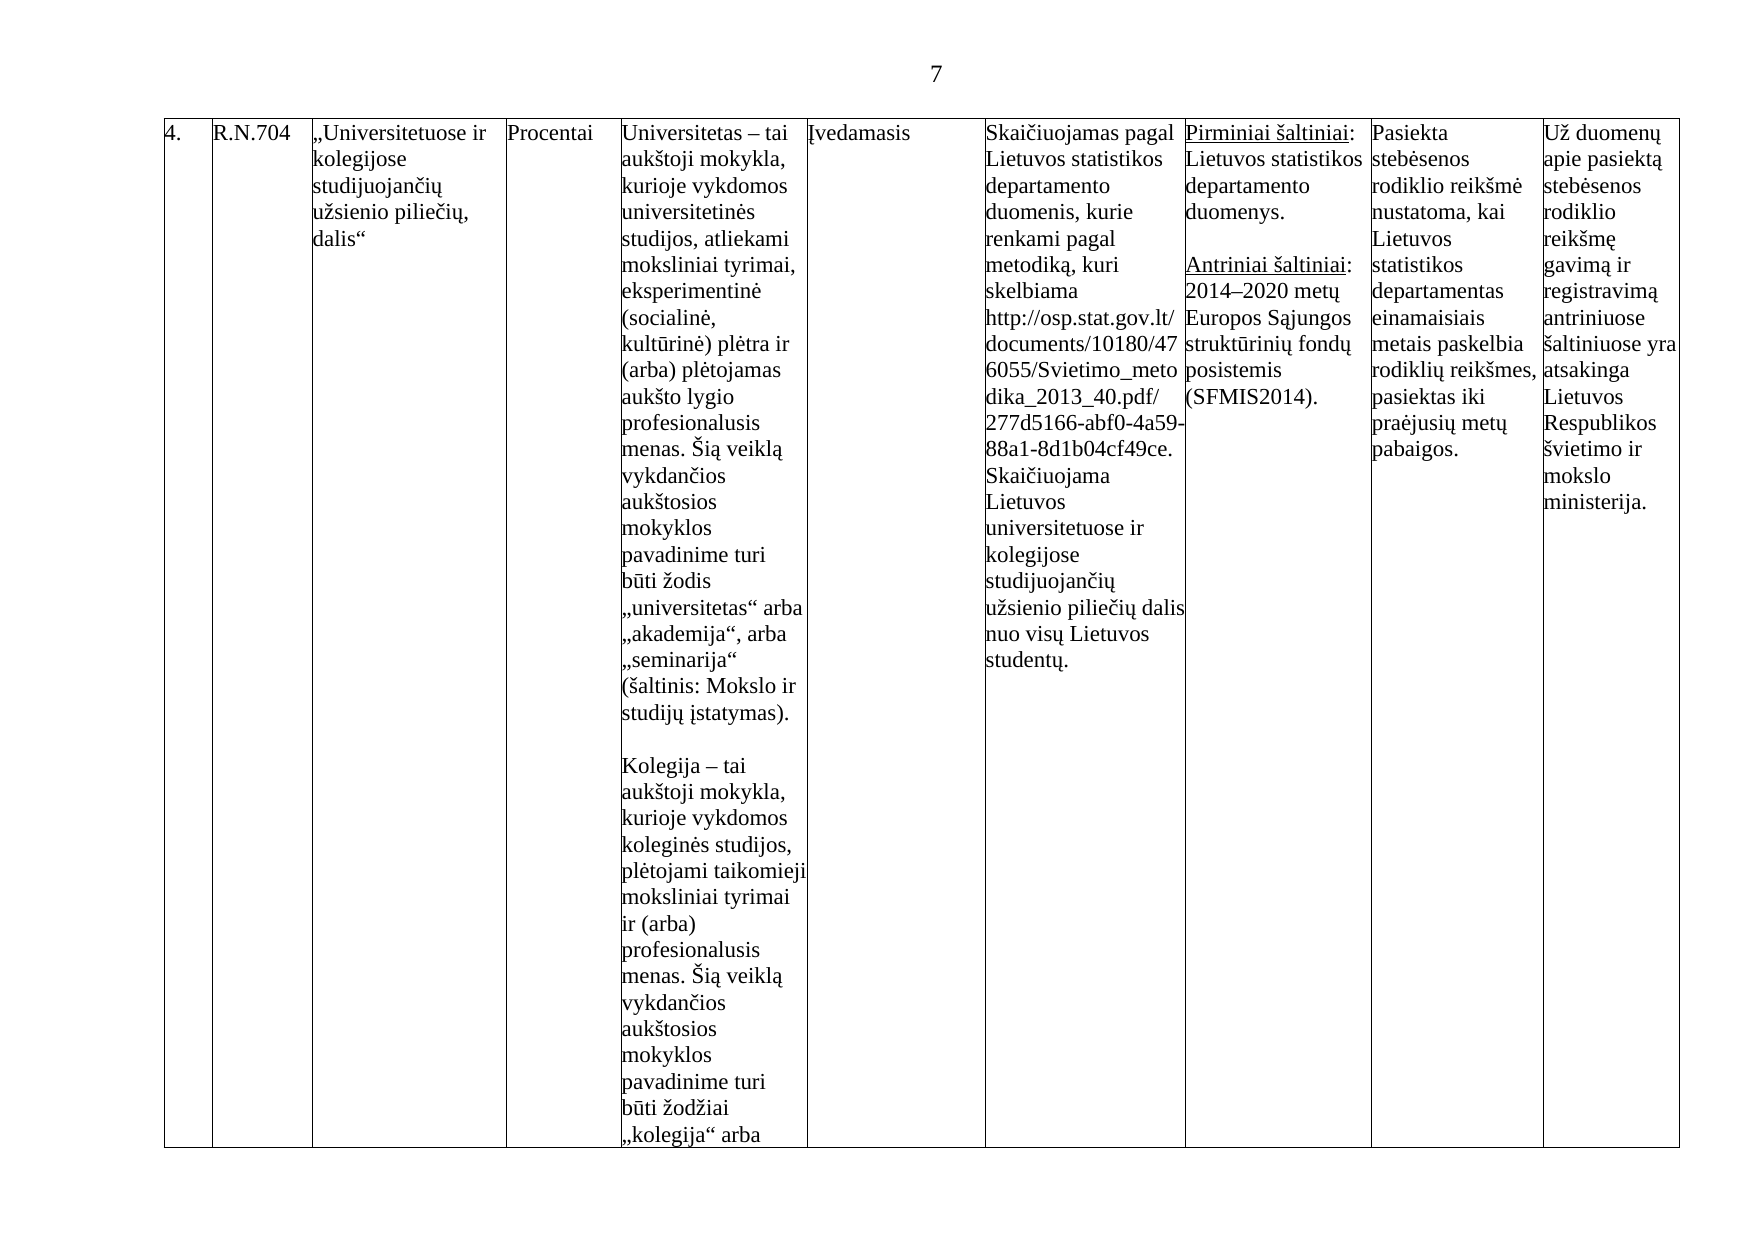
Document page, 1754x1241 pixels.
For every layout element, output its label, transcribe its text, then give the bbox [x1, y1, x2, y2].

table_cell Įvedamasis [808, 119, 985, 1147]
table_cell „Universitetuose ir kolegijose studijuojančių užsienio piliečių, dalis“ [313, 119, 506, 1147]
table_cell Skaičiuojamas pagal Lietuvos statistikos departamento duomenis, kurie renkami pagal metodiką, kuri skelbiama http://osp.stat.gov.lt/documents/10180/476055/Svietimo_metodika_2013_40.pdf/277d5166-abf0-4a59-88a1-8d1b04cf49ce. Skaičiuojama Lietuvos universitetuose ir kolegijose studijuojančių užsienio piliečių dalis nuo visų Lietuvos studentų. [986, 119, 1185, 1147]
table_cell Procentai [507, 119, 621, 1147]
table_cell 4. [165, 119, 212, 1147]
table_cell Pirminiai šaltiniai: Lietuvos statistikos departamento duomenys. Antriniai šaltiniai: 2014–2020 metų Europos Sąjungos struktūrinių fondų posistemis (SFMIS2014). [1186, 119, 1371, 1147]
table_cell Už duomenų apie pasiektą stebėsenos rodiklio reikšmę gavimą ir registravimą antriniuose šaltiniuose yra atsakinga Lietuvos Respublikos švietimo ir mokslo ministerija. [1544, 119, 1679, 1147]
table_cell Universitetas – tai aukštoji mokykla, kurioje vykdomos universitetinės studijos, atliekami moksliniai tyrimai, eksperimentinė (socialinė, kultūrinė) plėtra ir (arba) plėtojamas aukšto lygio profesionalusis menas. Šią veiklą vykdančios aukštosios mokyklos pavadinime turi būti žodis „universitetas“ arba „akademija“, arba „seminarija“ (šaltinis: Mokslo ir studijų įstatymas). Kolegija – tai aukštoji mokykla, kurioje vykdomos koleginės studijos, plėtojami taikomieji moksliniai tyrimai ir (arba) profesionalusis menas. Šią veiklą vykdančios aukštosios mokyklos pavadinime turi būti žodžiai „kolegija“ arba [622, 119, 807, 1147]
table_cell R.N.704 [213, 119, 312, 1147]
table_cell Pasiekta stebėsenos rodiklio reikšmė nustatoma, kai Lietuvos statistikos departamentas einamaisiais metais paskelbia rodiklių reikšmes, pasiektas iki praėjusių metų pabaigos. [1372, 119, 1543, 1147]
